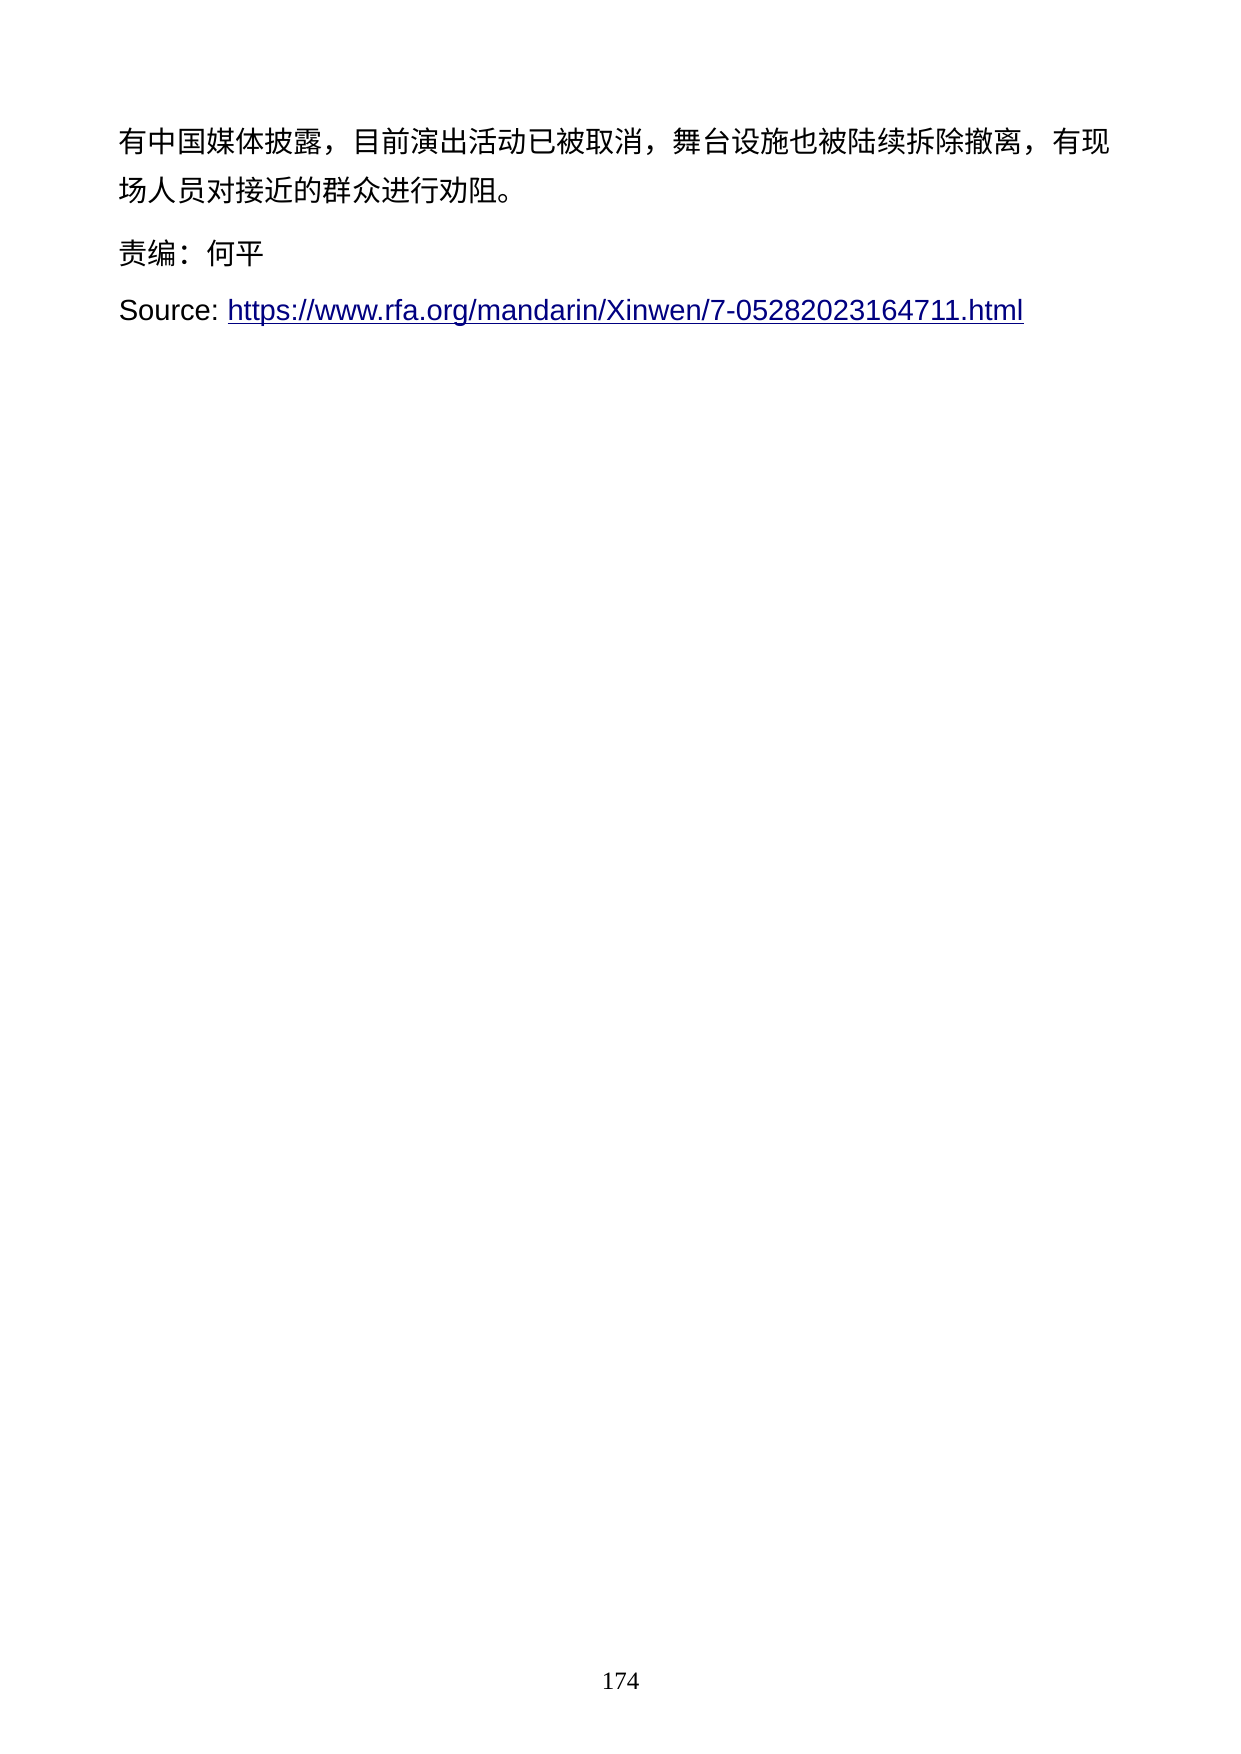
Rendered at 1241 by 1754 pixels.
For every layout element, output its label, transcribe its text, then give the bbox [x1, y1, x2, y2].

text 责编：何平 [118, 230, 1122, 272]
text Source: https://www.rfa.org/mandarin/Xinwen/7-05282023164711.html [118, 293, 1122, 327]
text 有中国媒体披露，目前演出活动已被取消，舞台设施也被陆续拆除撤离，有现场人员对接近的群众进行劝阻。 [118, 118, 1122, 209]
